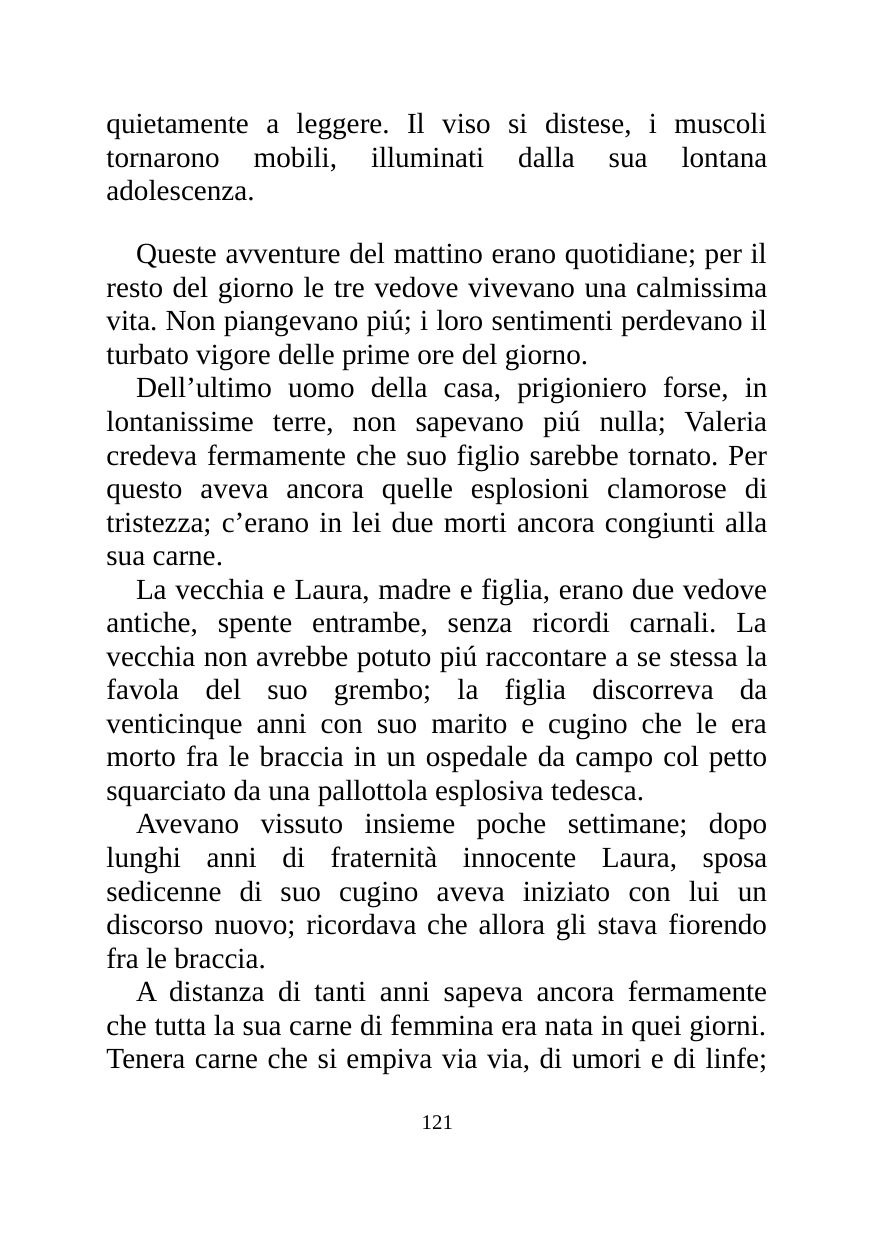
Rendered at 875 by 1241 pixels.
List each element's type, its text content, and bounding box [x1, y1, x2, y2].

text quietamente a leggere. Il viso si distese, i muscoli tornarono mobili, illuminati dalla sua lontana adolescenza. [106, 106, 768, 207]
text Queste avventure del mattino erano quotidiane; per il resto del giorno le tre vedove vivevano una calmissima vita. Non piangevano piú; i loro sentimenti perdevano il turbato vigore delle prime ore del giorno. [106, 236, 768, 371]
text A distanza di tanti anni sapeva ancora fermamente che tutta la sua carne di femmina era nata in quei giorni. Tenera carne che si empiva via via, di umori e di linfe; [106, 974, 768, 1075]
text Avevano vissuto insieme poche settimane; dopo lunghi anni di fraternità innocente Laura, sposa sedicenne di suo cugino aveva iniziato con lui un discorso nuovo; ricordava che allora gli stava fiorendo fra le braccia. [106, 807, 768, 974]
text Dell’ultimo uomo della casa, prigioniero forse, in lontanissime terre, non sapevano piú nulla; Valeria credeva fermamente che suo figlio sarebbe tornato. Per questo aveva ancora quelle esplosioni clamorose di tristezza; c’erano in lei due morti ancora congiunti alla sua carne. [106, 371, 768, 572]
text La vecchia e Laura, madre e figlia, erano due vedove antiche, spente entrambe, senza ricordi carnali. La vecchia non avrebbe potuto piú raccontare a se stessa la favola del suo grembo; la figlia discorreva da venticinque anni con suo marito e cugino che le era morto fra le braccia in un ospedale da campo col petto squarciato da una pallottola esplosiva tedesca. [106, 572, 768, 807]
